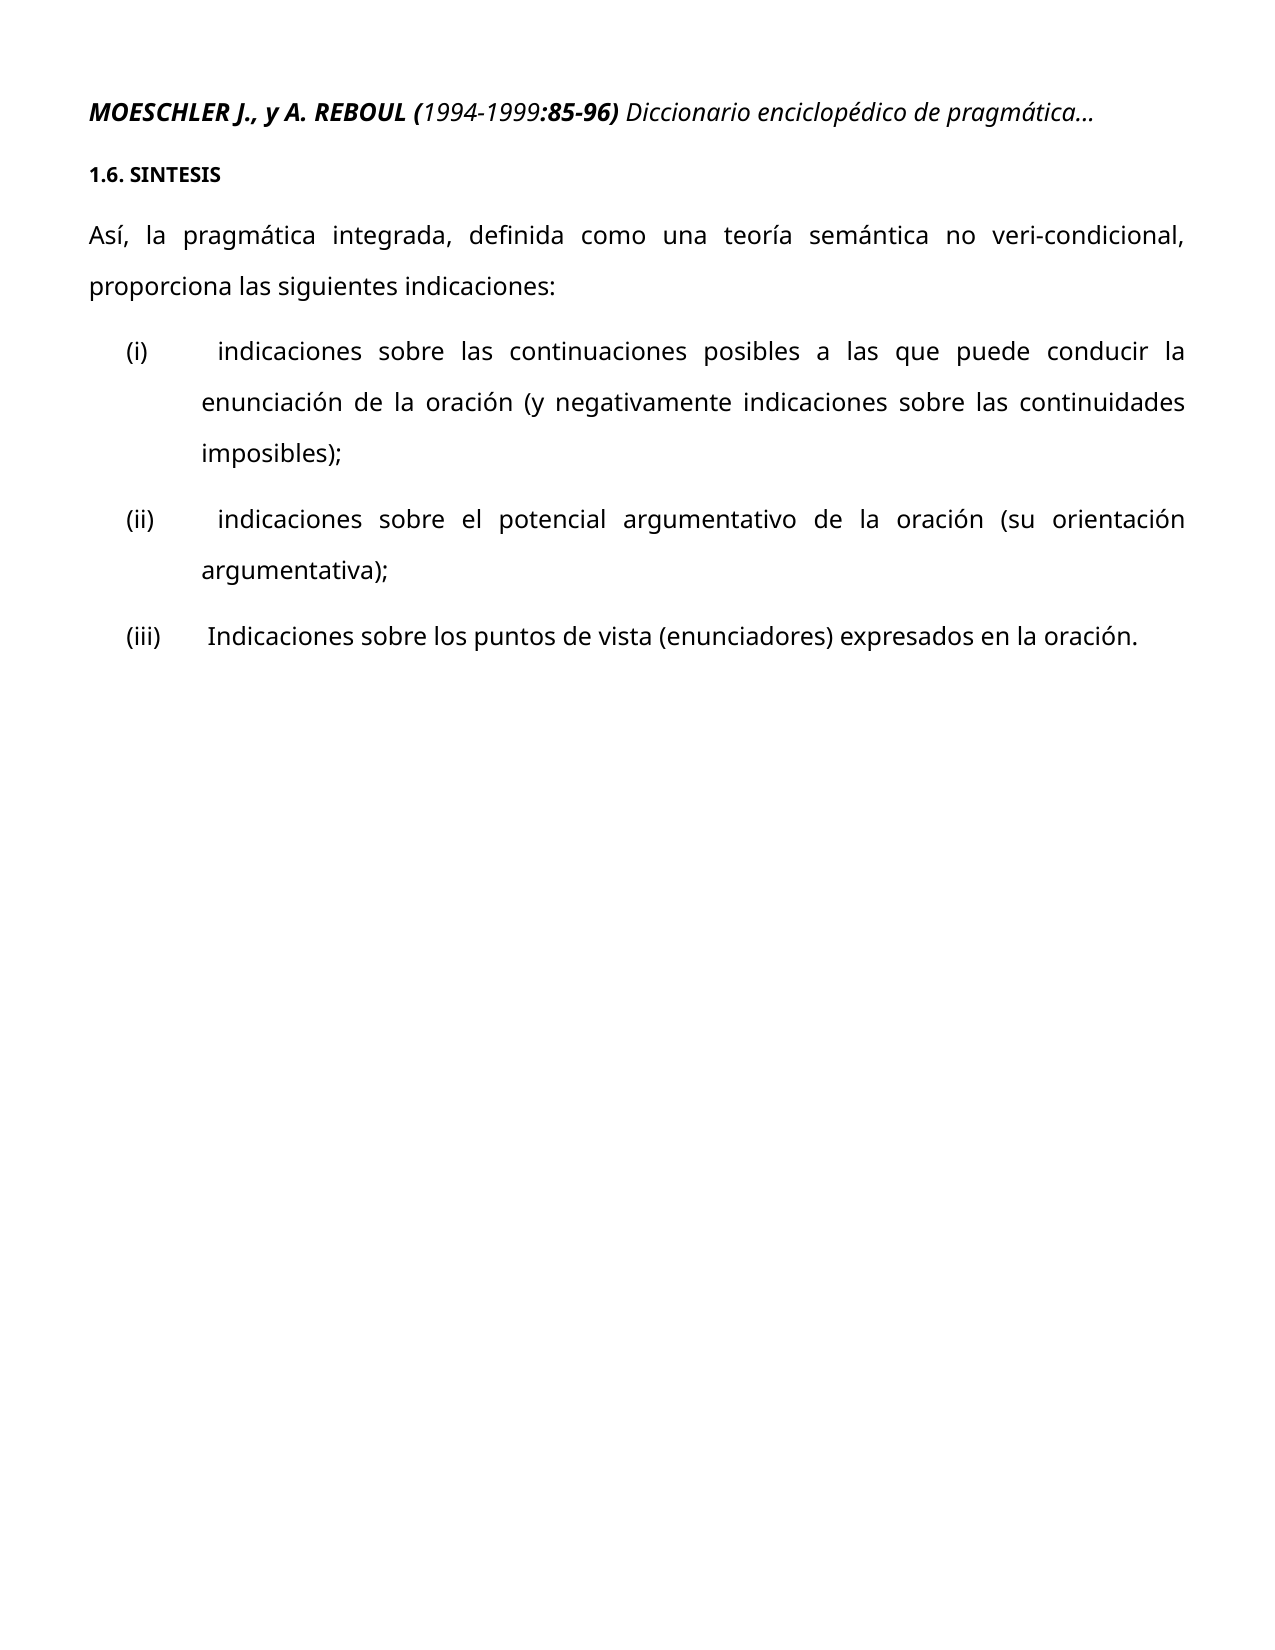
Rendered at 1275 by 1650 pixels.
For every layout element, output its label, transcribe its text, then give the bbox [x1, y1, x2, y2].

text (ii) indicaciones sobre el potencial argumentativo de la oración (su orientación argumentativa); [126, 502, 1186, 587]
text 1.6. SINTESIS [88, 160, 1186, 188]
text (iii) Indicaciones sobre los puntos de vista (enunciadores) expresados en la oración. [126, 618, 1186, 652]
text Así, la pragmática integrada, definida como una teoría semántica no veri-condicional, proporciona las siguientes indicaciones: [88, 217, 1186, 302]
text MOESCHLER J., y A. REBOUL (1994-1999:85-96) Diccionario enciclopédico de pragmática... [88, 94, 1186, 128]
text (i) indicaciones sobre las continuaciones posibles a las que puede conducir la enunciación de la oración (y negativamente indicaciones sobre las continuidades imposibles); [126, 334, 1186, 470]
